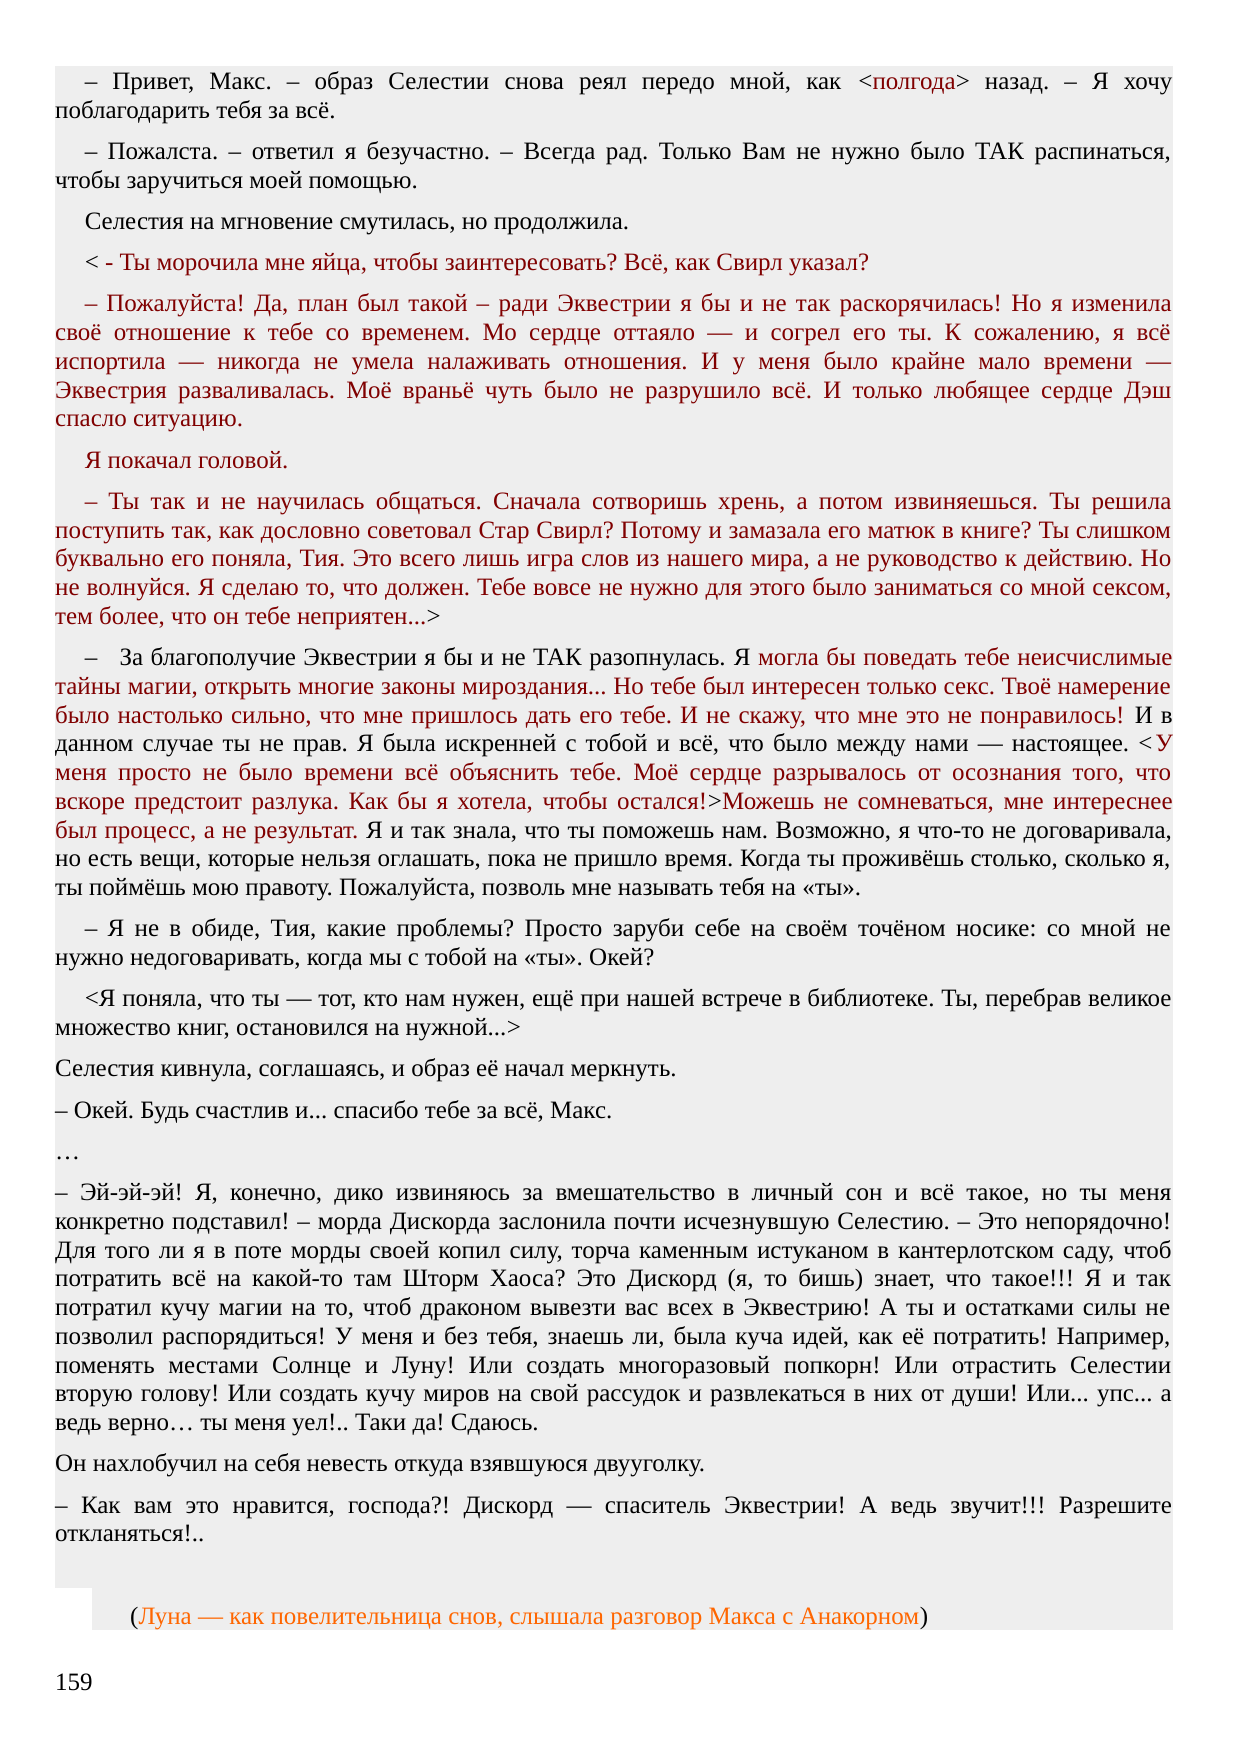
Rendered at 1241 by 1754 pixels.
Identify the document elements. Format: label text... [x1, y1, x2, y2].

text Селестия кивнула, соглашаясь, и образ её начал меркнуть. [55, 1053, 1173, 1082]
text – Как вам это нравится, господа?! Дискорд — спаситель Эквестрии! А ведь звучит!!! Разрешите откланяться!.. [55, 1490, 1173, 1547]
text – Ты так и не научилась общаться. Сначала сотворишь хрень, а потом извиняешься. Ты решила поступить так, как дословно советовал Стар Свирл? Потому и замазала его матюк в книге? Ты слишком буквально его поняла, Тия. Это всего лишь игра слов из нашего мира, а не руководство к действию. Но не волнуйся. Я сделаю то, что должен. Тебе вовсе не нужно для этого было заниматься со мной сексом, тем более, что он тебе неприятен...> [55, 486, 1173, 630]
text – Пожалста. – ответил я безучастно. – Всегда рад. Только Вам не нужно было ТАК распинаться, чтобы заручиться моей помощью. [55, 136, 1173, 193]
text – Привет, Макс. – образ Селестии снова реял передо мной, как <полгода> назад. – Я хочу поблагодарить тебя за всё. [55, 66, 1173, 123]
text – Эй-эй-эй! Я, конечно, дико извиняюсь за вмешательство в личный сон и всё такое, но ты меня конкретно подставил! – морда Дискорда заслонила почти исчезнувшую Селестию. – Это непорядочно! Для того ли я в поте морды своей копил силу, торча каменным истуканом в кантерлотском саду, чтоб потратить всё на какой-то там Шторм Хаоса? Это Дискорд (я, то бишь) знает, что такое!!! Я и так потратил кучу магии на то, чтоб драконом вывезти вас всех в Эквестрию! А ты и остатками силы не позволил распорядиться! У меня и без тебя, знаешь ли, была куча идей, как её потратить! Например, поменять местами Солнце и Луну! Или создать многоразовый попкорн! Или отрастить Селестии вторую голову! Или создать кучу миров на свой рассудок и развлекаться в них от души! Или... упс... а ведь верно… ты меня уел!.. Таки да! Сдаюсь. [55, 1177, 1173, 1436]
text Селестия на мгновение смутилась, но продолжила. [55, 206, 1173, 235]
text <Я поняла, что ты — тот, кто нам нужен, ещё при нашей встрече в библиотеке. Ты, перебрав великое множество книг, остановился на нужной...> [55, 983, 1173, 1041]
text – Я не в обиде, Тия, какие проблемы? Просто заруби себе на своём точёном носике: со мной не нужно недоговаривать, когда мы с тобой на «ты». Окей? [55, 913, 1173, 971]
text – Пожалуйста! Да, план был такой – ради Эквестрии я бы и не так раскорячилась! Но я изменила своё отношение к тебе со временем. Мо сердце оттаяло — и согрел его ты. К сожалению, я всё испортила — никогда не умела налаживать отношения. И у меня было крайне мало времени — Эквестрия разваливалась. Моё враньё чуть было не разрушило всё. И только любящее сердце Дэш спасло ситуацию. [55, 288, 1173, 432]
text … [55, 1136, 1173, 1165]
text < - Ты морочила мне яйца, чтобы заинтересовать? Всё, как Свирл указал? [55, 247, 1173, 276]
text – За благополучие Эквестрии я бы и не ТАК разопнулась. Я могла бы поведать тебе неисчислимые тайны магии, открыть многие законы мироздания... Но тебе был интересен только секс. Твоё намерение было настолько сильно, что мне пришлось дать его тебе. И не скажу, что мне это не понравилось! И в данном случае ты не прав. Я была искренней с тобой и всё, что было между нами — настоящее. <У меня просто не было времени всё объяснить тебе. Моё сердце разрывалось от осознания того, что вскоре предстоит разлука. Как бы я хотела, чтобы остался!>Можешь не сомневаться, мне интереснее был процесс, а не результат. Я и так знала, что ты поможешь нам. Возможно, я что-то не договаривала, но есть вещи, которые нельзя оглашать, пока не пришло время. Когда ты проживёшь столько, сколько я, ты поймёшь мою правоту. Пожалуйста, позволь мне называть тебя на «ты». [55, 642, 1173, 901]
list (Луна — как повелительница снов, слышала разговор Макса с Анакорном) [92, 1601, 1173, 1630]
text Я покачал головой. [55, 445, 1173, 473]
text Он нахлобучил на себя невесть откуда взявшуюся двууголку. [55, 1448, 1173, 1477]
text – Окей. Будь счастлив и... спасибо тебе за всё, Макс. [55, 1095, 1173, 1123]
